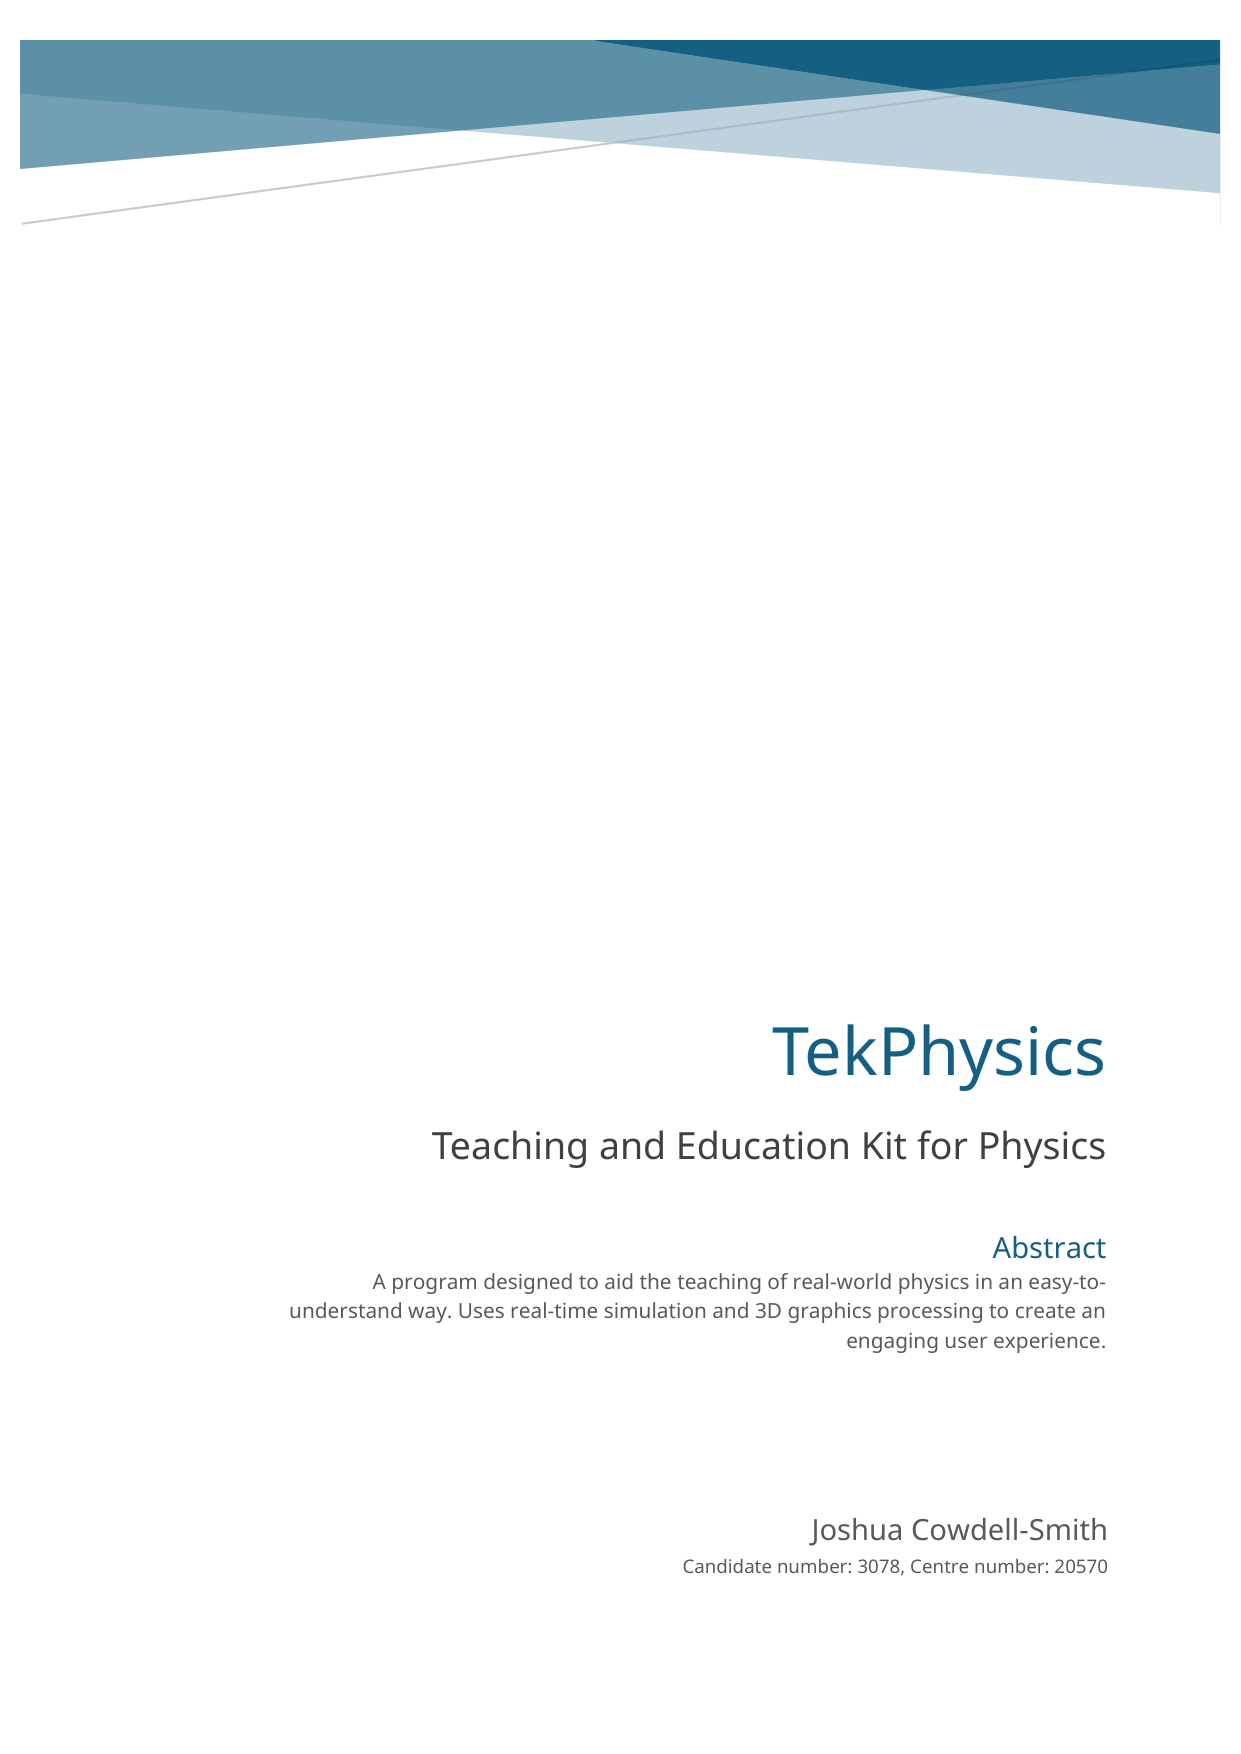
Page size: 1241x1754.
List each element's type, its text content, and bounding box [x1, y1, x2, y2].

text Teaching and Education Kit for Physics [284, 1119, 1106, 1170]
text Abstract [284, 1228, 1106, 1267]
picture [20, 40, 1221, 240]
text Joshua Cowdell-Smith [286, 1509, 1108, 1549]
text Candidate number: 3078, Centre number: 20570 [286, 1549, 1108, 1580]
text TekPhysics [284, 1004, 1106, 1095]
text A program designed to aid the teaching of real-world physics in an easy-to-understand way. Uses real-time simulation and 3D graphics processing to create an engaging user experience. [284, 1267, 1106, 1356]
